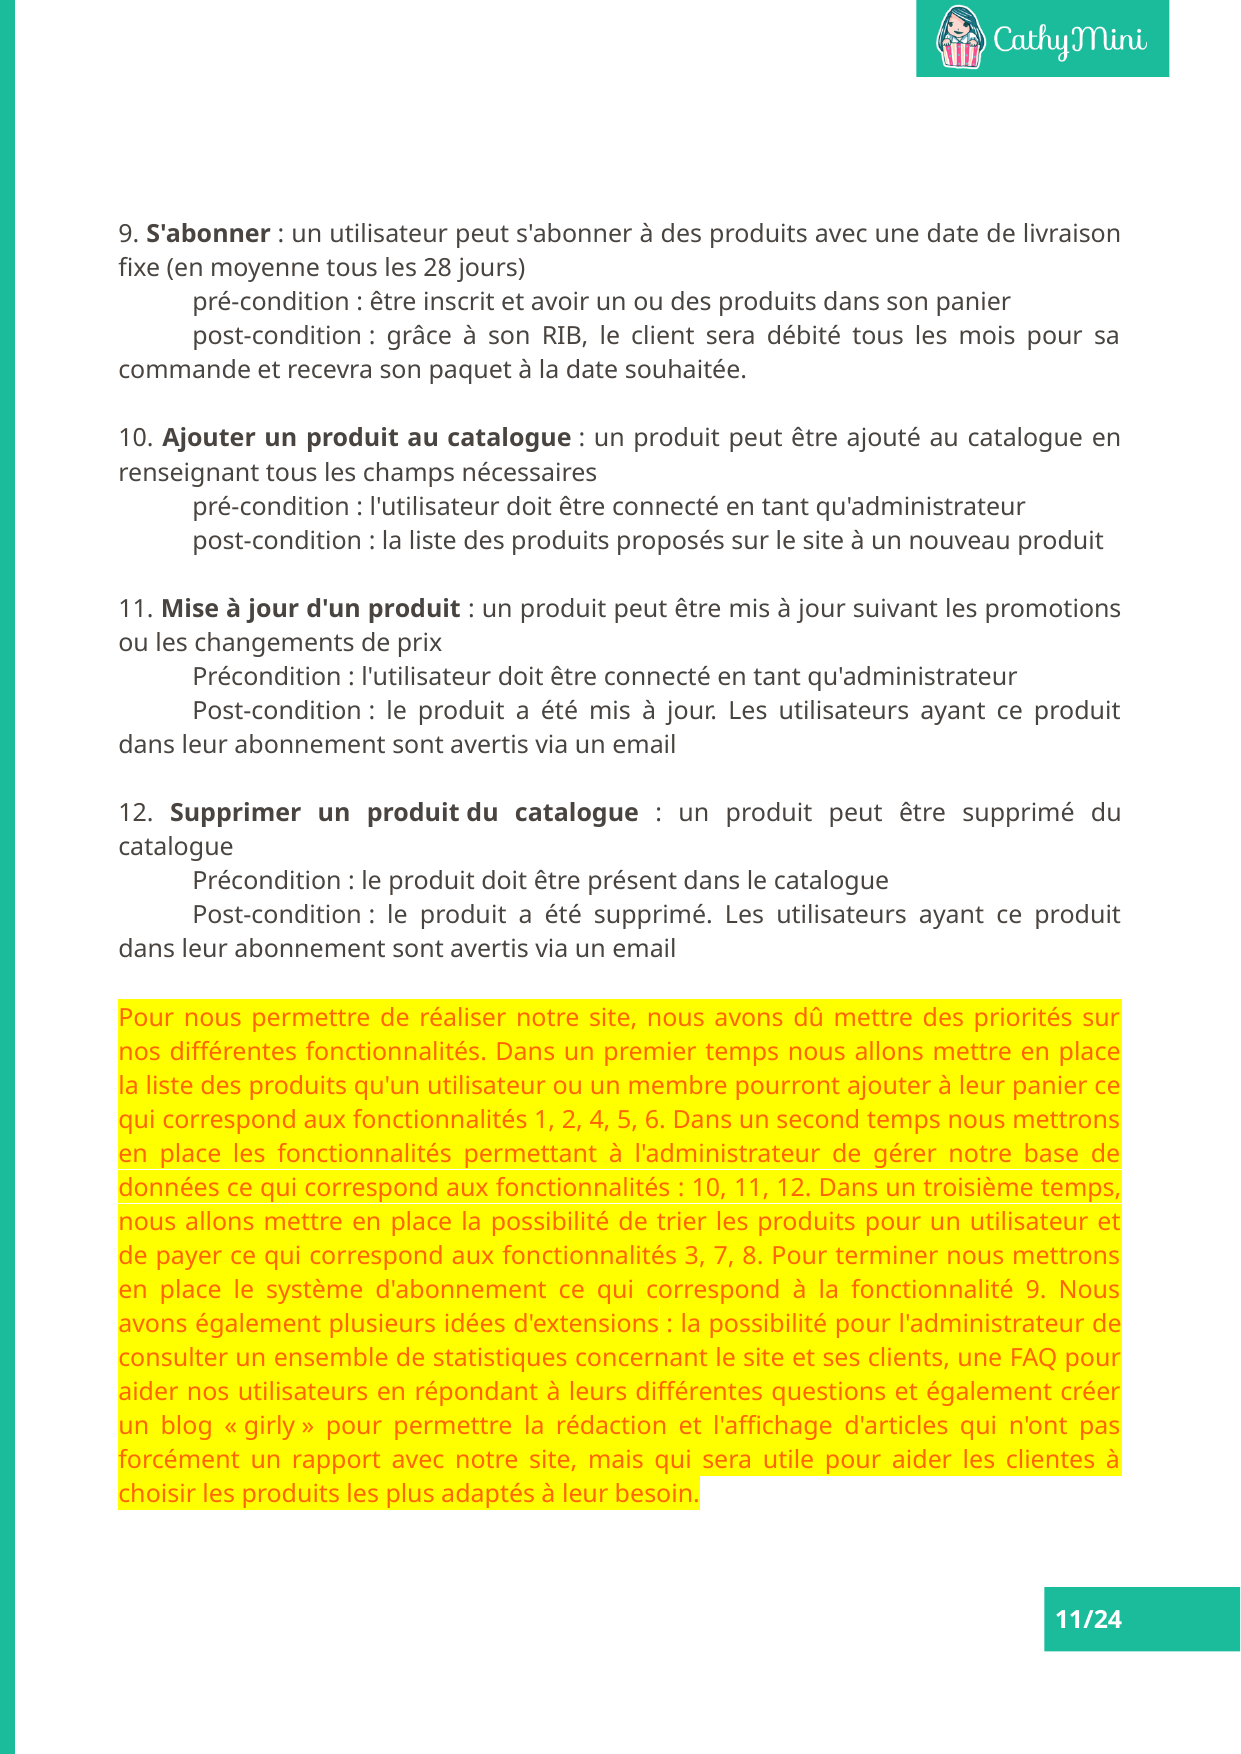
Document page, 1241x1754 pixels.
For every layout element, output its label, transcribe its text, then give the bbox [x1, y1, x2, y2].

text Post-condition : le produit a été supprimé. Les utilisateurs ayant ce produit dans leur abonnement sont avertis via un email [118, 897, 1122, 965]
text 9. S'abonner : un utilisateur peut s'abonner à des produits avec une date de livraison fixe (en moyenne tous les 28 jours) [118, 216, 1122, 284]
text Précondition : l'utilisateur doit être connecté en tant qu'administrateur [118, 658, 1122, 693]
text 12. Supprimer un produit du catalogue : un produit peut être supprimé du catalogue [118, 795, 1122, 863]
text Précondition : le produit doit être présent dans le catalogue [118, 863, 1122, 897]
text post-condition : grâce à son RIB, le client sera débité tous les mois pour sa commande et recevra son paquet à la date souhaitée. [118, 318, 1122, 386]
text 11. Mise à jour d'un produit : un produit peut être mis à jour suivant les promotions ou les changements de prix [118, 590, 1122, 658]
text Pour nous permettre de réaliser notre site, nous avons dû mettre des priorités sur nos différentes fonctionnalités. Dans un premier temps nous allons mettre en place la liste des produits qu'un utilisateur ou un membre pourront ajouter à leur panier ce qui correspond aux fonctionnalités 1, 2, 4, 5, 6. Dans un second temps nous mettrons en place les fonctionnalités permettant à l'administrateur de gérer notre base de données ce qui correspond aux fonctionnalités : 10, 11, 12. Dans un troisième temps, nous allons mettre en place la possibilité de trier les produits pour un utilisateur et de payer ce qui correspond aux fonctionnalités 3, 7, 8. Pour terminer nous mettrons en place le système d'abonnement ce qui correspond à la fonctionnalité 9. Nous avons également plusieurs idées d'extensions : la possibilité pour l'administrateur de consulter un ensemble de statistiques concernant le site et ses clients, une FAQ pour aider nos utilisateurs en répondant à leurs différentes questions et également créer un blog « girly » pour permettre la rédaction et l'affichage d'articles qui n'ont pas forcément un rapport avec notre site, mais qui sera utile pour aider les clientes à choisir les produits les plus adaptés à leur besoin. [118, 999, 1122, 1510]
text pré-condition : être inscrit et avoir un ou des produits dans son panier [118, 284, 1122, 318]
text pré-condition : l'utilisateur doit être connecté en tant qu'administrateur [118, 488, 1122, 522]
picture [929, 0, 1156, 73]
text Post-condition : le produit a été mis à jour. Les utilisateurs ayant ce produit dans leur abonnement sont avertis via un email [118, 693, 1122, 761]
text post-condition : la liste des produits proposés sur le site à un nouveau produit [118, 522, 1122, 556]
text 10. Ajouter un produit au catalogue : un produit peut être ajouté au catalogue en renseignant tous les champs nécessaires [118, 420, 1122, 488]
